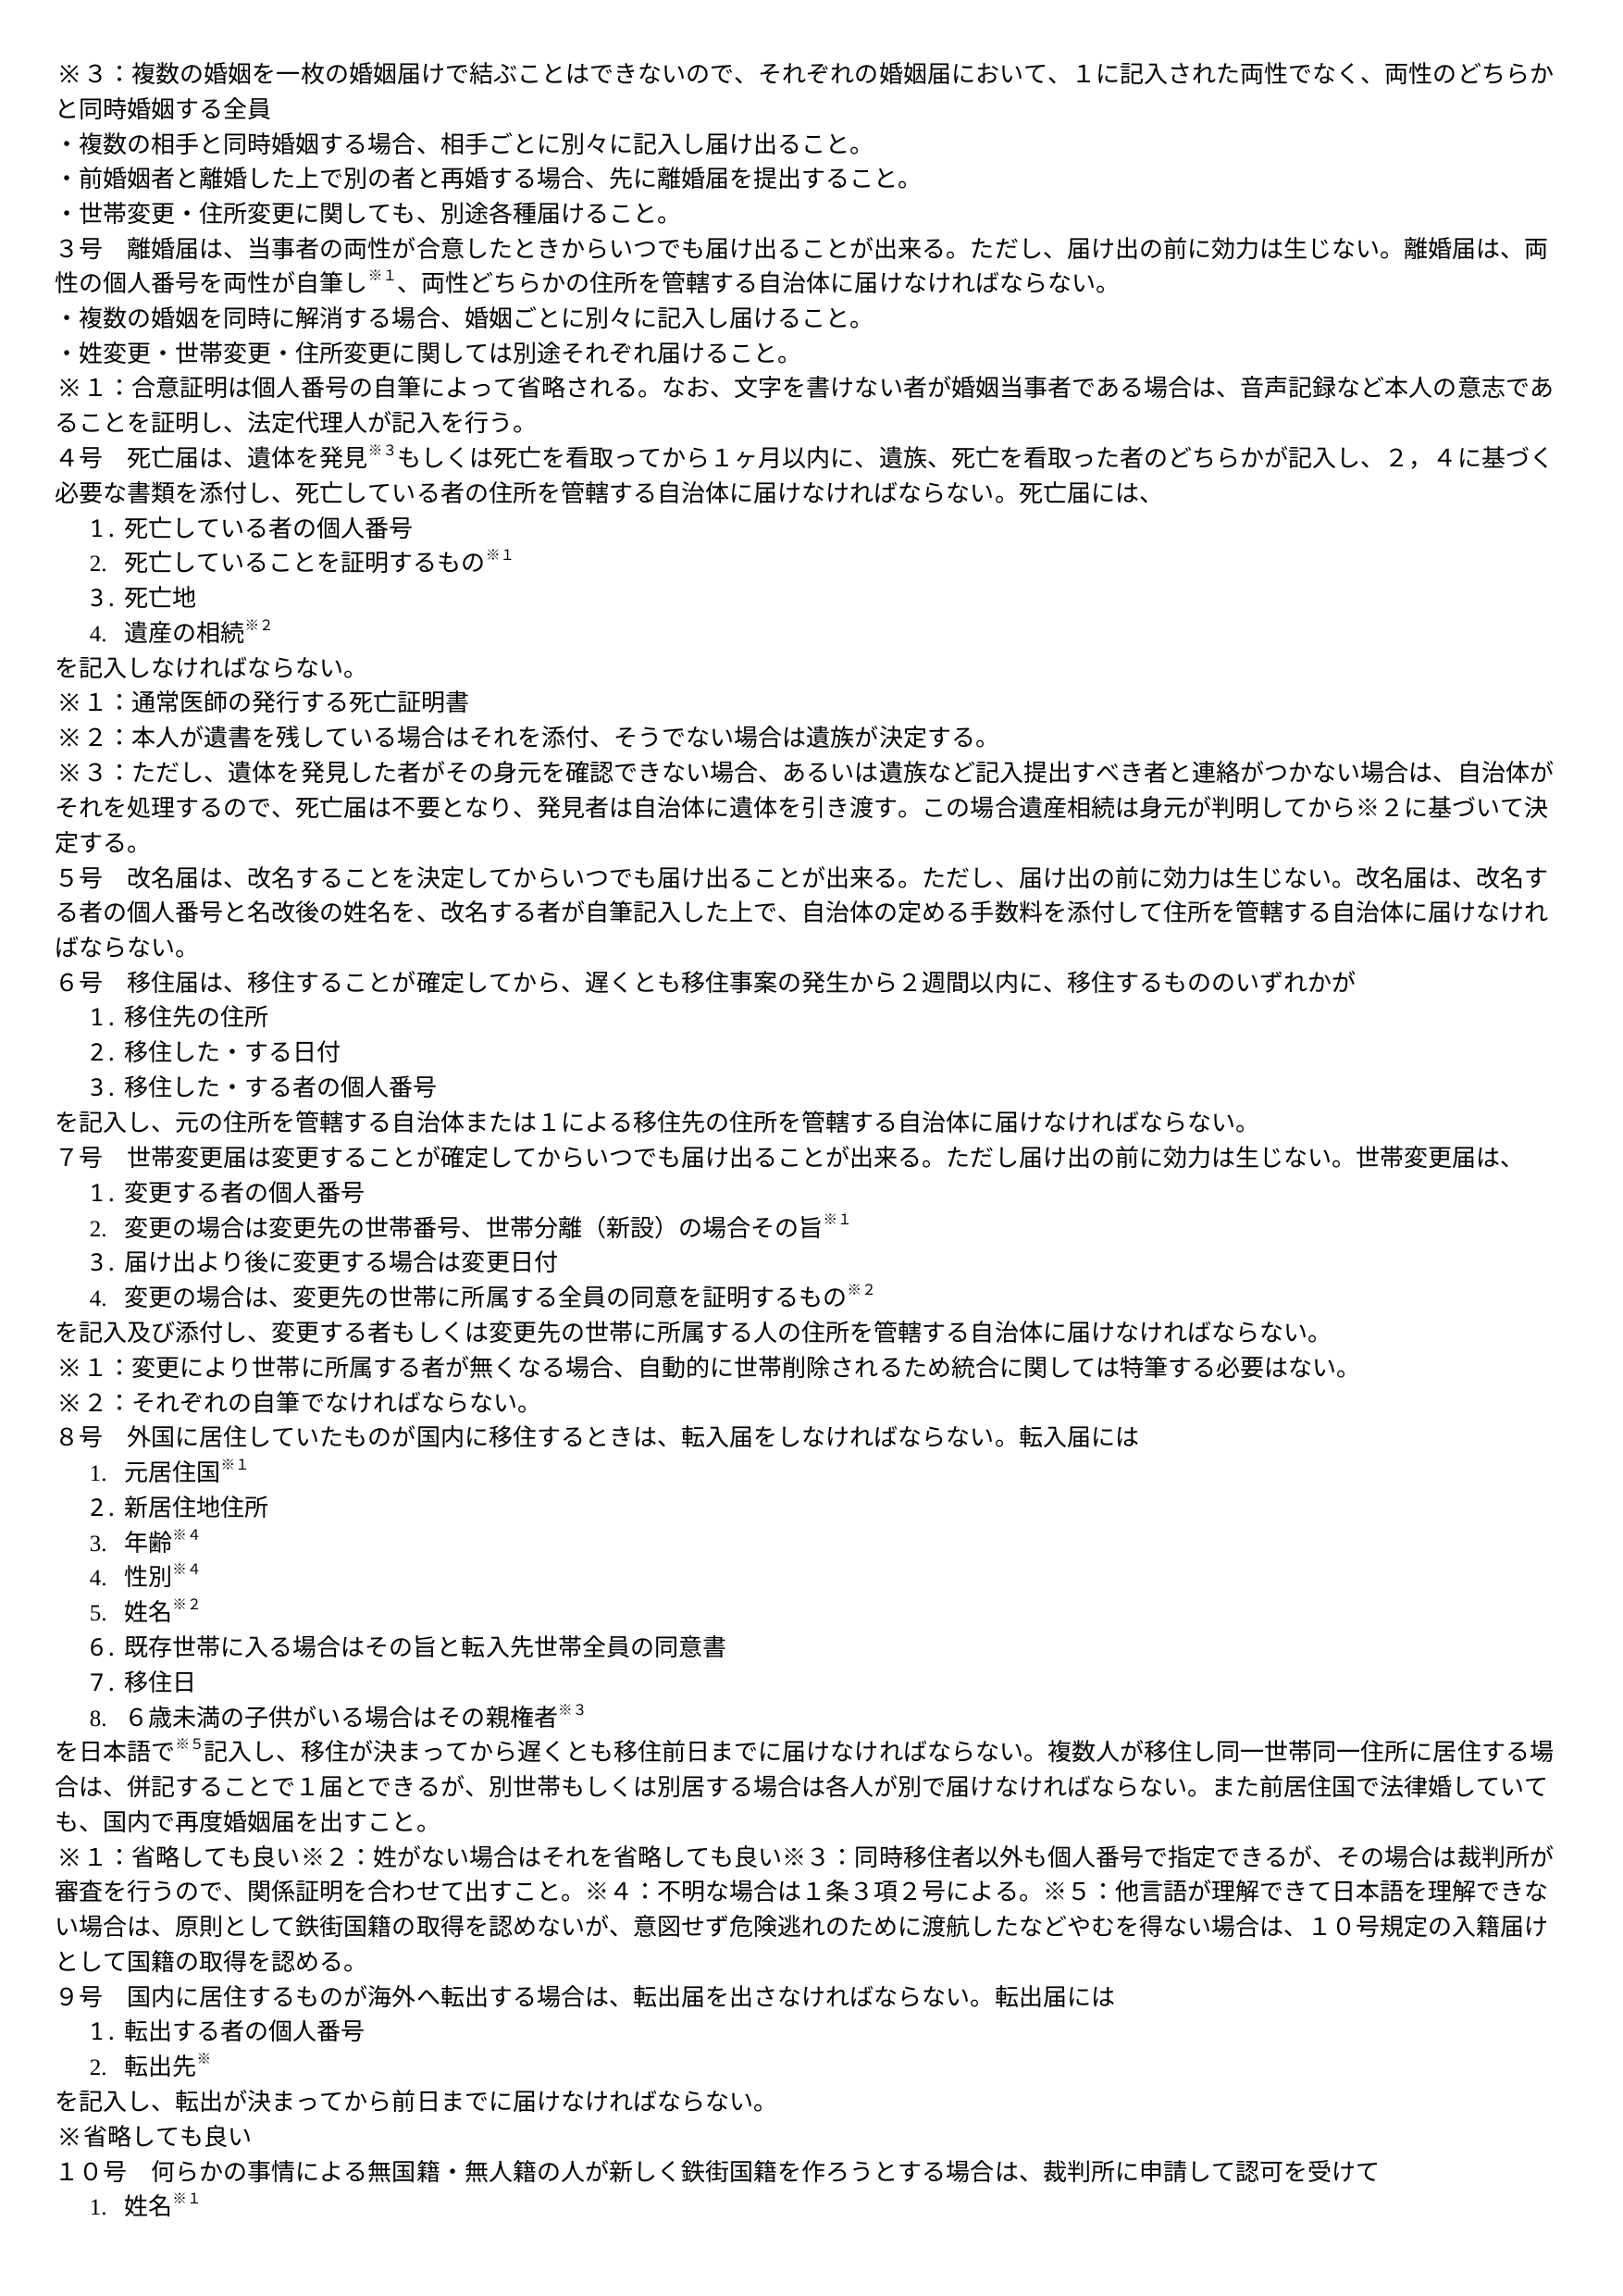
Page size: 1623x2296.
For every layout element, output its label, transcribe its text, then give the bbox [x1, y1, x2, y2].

text を記入及び添付し、変更する者もしくは変更先の世帯に所属する人の住所を管轄する自治体に届けなければならない。 [55, 1313, 1568, 1348]
text ※３：複数の婚姻を一枚の婚姻届けで結ぶことはできないので、それぞれの婚姻届において、１に記入された両性でなく、両性のどちらかと同時婚姻する全員 [55, 55, 1568, 125]
list 転出する者の個人番号 [90, 2012, 1568, 2047]
list 死亡していることを証明するもの※１ [90, 544, 1568, 578]
list 死亡している者の個人番号 [90, 509, 1568, 544]
list 転出先※ [90, 2047, 1568, 2082]
text ※３：ただし、遺体を発見した者がその身元を確認できない場合、あるいは遺族など記入提出すべき者と連絡がつかない場合は、自治体がそれを処理するので、死亡届は不要となり、発見者は自治体に遺体を引き渡す。この場合遺産相続は身元が判明してから※２に基づいて決定する。 [55, 753, 1568, 859]
list 既存世帯に入る場合はその旨と転入先世帯全員の同意書 [90, 1628, 1568, 1663]
text ・前婚姻者と離婚した上で別の者と再婚する場合、先に離婚届を提出すること。 [55, 159, 1568, 194]
list 死亡地 [90, 578, 1568, 614]
text ※２：それぞれの自筆でなければならない。 [55, 1384, 1568, 1419]
text ８号 外国に居住していたものが国内に移住するときは、転入届をしなければならない。転入届には [55, 1419, 1568, 1453]
text ※１：変更により世帯に所属する者が無くなる場合、自動的に世帯削除されるため統合に関しては特筆する必要はない。 [55, 1348, 1568, 1384]
list 姓名※１ [90, 2187, 1568, 2222]
text を日本語で※５記入し、移住が決まってから遅くとも移住前日までに届けなければならない。複数人が移住し同一世帯同一住所に居住する場合は、併記することで１届とできるが、別世帯もしくは別居する場合は各人が別で届けなければならない。また前居住国で法律婚していても、国内で再度婚姻届を出すこと。 [55, 1733, 1568, 1838]
list 元居住国※１ [90, 1453, 1568, 1488]
list 移住先の住所 [90, 999, 1568, 1034]
text ・世帯変更・住所変更に関しても、別途各種届けること。 [55, 194, 1568, 230]
list 変更の場合は変更先の世帯番号、世帯分離（新設）の場合その旨※１ [90, 1209, 1568, 1243]
list 性別※４ [90, 1558, 1568, 1593]
text ９号 国内に居住するものが海外へ転出する場合は、転出届を出さなければならない。転出届には [55, 1978, 1568, 2012]
text ※２：本人が遺書を残している場合はそれを添付、そうでない場合は遺族が決定する。 [55, 719, 1568, 753]
text ５号 改名届は、改名することを決定してからいつでも届け出ることが出来る。ただし、届け出の前に効力は生じない。改名届は、改名する者の個人番号と名改後の姓名を、改名する者が自筆記入した上で、自治体の定める手数料を添付して住所を管轄する自治体に届けなければならない。 [55, 859, 1568, 963]
text ※１：合意証明は個人番号の自筆によって省略される。なお、文字を書けない者が婚姻当事者である場合は、音声記録など本人の意志であることを証明し、法定代理人が記入を行う。 [55, 369, 1568, 439]
text ３号 離婚届は、当事者の両性が合意したときからいつでも届け出ることが出来る。ただし、届け出の前に効力は生じない。離婚届は、両性の個人番号を両性が自筆し※１、両性どちらかの住所を管轄する自治体に届けなければならない。 [55, 230, 1568, 299]
text を記入しなければならない。 [55, 649, 1568, 684]
list 移住日 [90, 1663, 1568, 1698]
list 変更の場合は、変更先の世帯に所属する全員の同意を証明するもの※２ [90, 1278, 1568, 1313]
text を記入し、転出が決まってから前日までに届けなければならない。 [55, 2082, 1568, 2117]
text ※１：通常医師の発行する死亡証明書 [55, 684, 1568, 719]
list 年齢※４ [90, 1523, 1568, 1558]
text ６号 移住届は、移住することが確定してから、遅くとも移住事案の発生から２週間以内に、移住するもののいずれかが [55, 963, 1568, 999]
list 届け出より後に変更する場合は変更日付 [90, 1243, 1568, 1278]
list 新居住地住所 [90, 1488, 1568, 1523]
list 変更する者の個人番号 [90, 1173, 1568, 1209]
list 姓名※２ [90, 1593, 1568, 1628]
list ６歳未満の子供がいる場合はその親権者※３ [90, 1698, 1568, 1733]
text ７号 世帯変更届は変更することが確定してからいつでも届け出ることが出来る。ただし届け出の前に効力は生じない。世帯変更届は、 [55, 1138, 1568, 1173]
text ※省略しても良い [55, 2117, 1568, 2153]
text ・複数の婚姻を同時に解消する場合、婚姻ごとに別々に記入し届けること。 [55, 299, 1568, 334]
text を記入し、元の住所を管轄する自治体または１による移住先の住所を管轄する自治体に届けなければならない。 [55, 1103, 1568, 1138]
list 移住した・する日付 [90, 1034, 1568, 1068]
text １０号 何らかの事情による無国籍・無人籍の人が新しく鉄街国籍を作ろうとする場合は、裁判所に申請して認可を受けて [55, 2153, 1568, 2187]
list 移住した・する者の個人番号 [90, 1068, 1568, 1103]
text ※１：省略しても良い※２：姓がない場合はそれを省略しても良い※３：同時移住者以外も個人番号で指定できるが、その場合は裁判所が審査を行うので、関係証明を合わせて出すこと。※４：不明な場合は１条３項２号による。※５：他言語が理解できて日本語を理解できない場合は、原則として鉄街国籍の取得を認めないが、意図せず危険逃れのために渡航したなどやむを得ない場合は、１０号規定の入籍届けとして国籍の取得を認める。 [55, 1838, 1568, 1978]
text ４号 死亡届は、遺体を発見※３もしくは死亡を看取ってから１ヶ月以内に、遺族、死亡を看取った者のどちらかが記入し、２，４に基づく必要な書類を添付し、死亡している者の住所を管轄する自治体に届けなければならない。死亡届には、 [55, 439, 1568, 509]
list 遺産の相続※２ [90, 614, 1568, 649]
text ・複数の相手と同時婚姻する場合、相手ごとに別々に記入し届け出ること。 [55, 125, 1568, 159]
text ・姓変更・世帯変更・住所変更に関しては別途それぞれ届けること。 [55, 334, 1568, 369]
